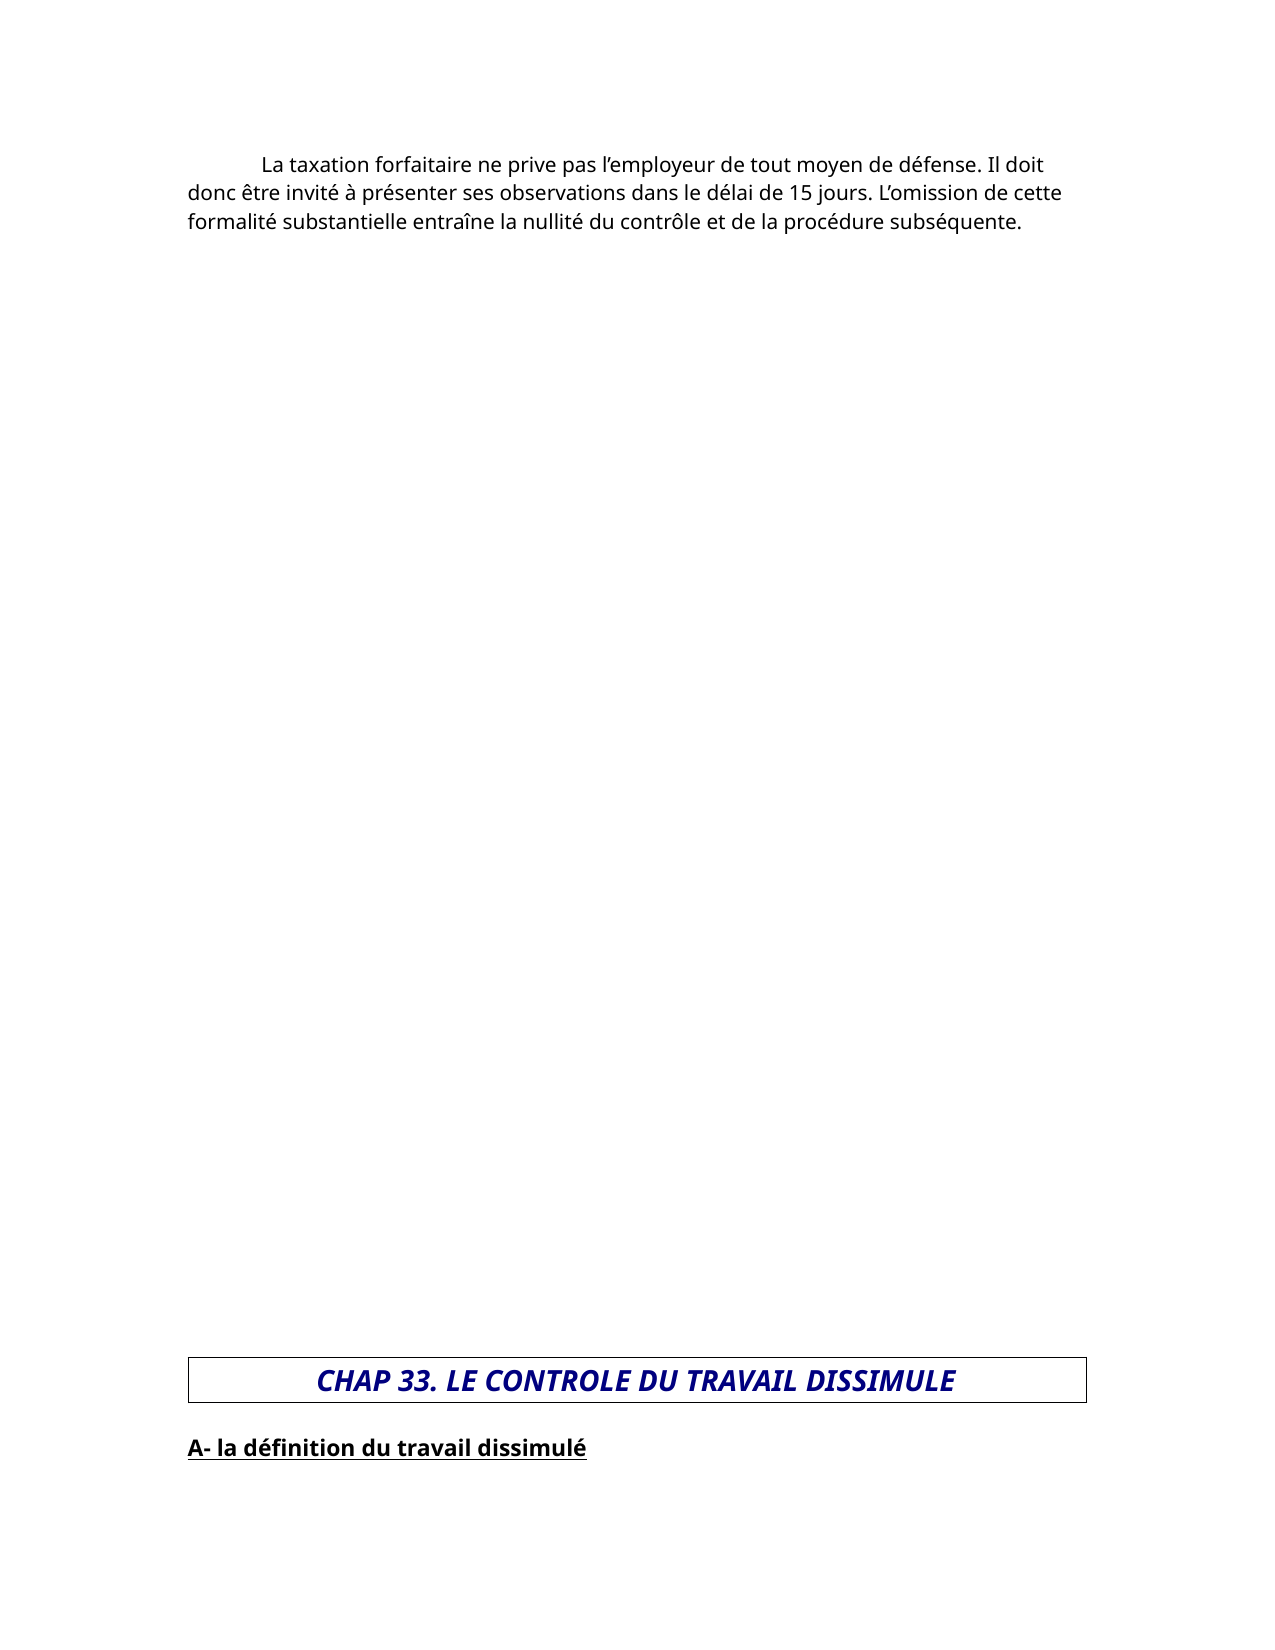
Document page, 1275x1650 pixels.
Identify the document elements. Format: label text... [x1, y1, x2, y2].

text CHAP 33. LE CONTROLE DU TRAVAIL DISSIMULE [189, 1358, 1086, 1402]
text La taxation forfaitaire ne prive pas l’employeur de tout moyen de défense. Il doit donc être invité à présenter ses observations dans le délai de 15 jours. L’omission de cette formalité substantielle entraîne la nullité du contrôle et de la procédure subséquente. [187, 150, 1087, 235]
text A- la définition du travail dissimulé [187, 1432, 1087, 1463]
